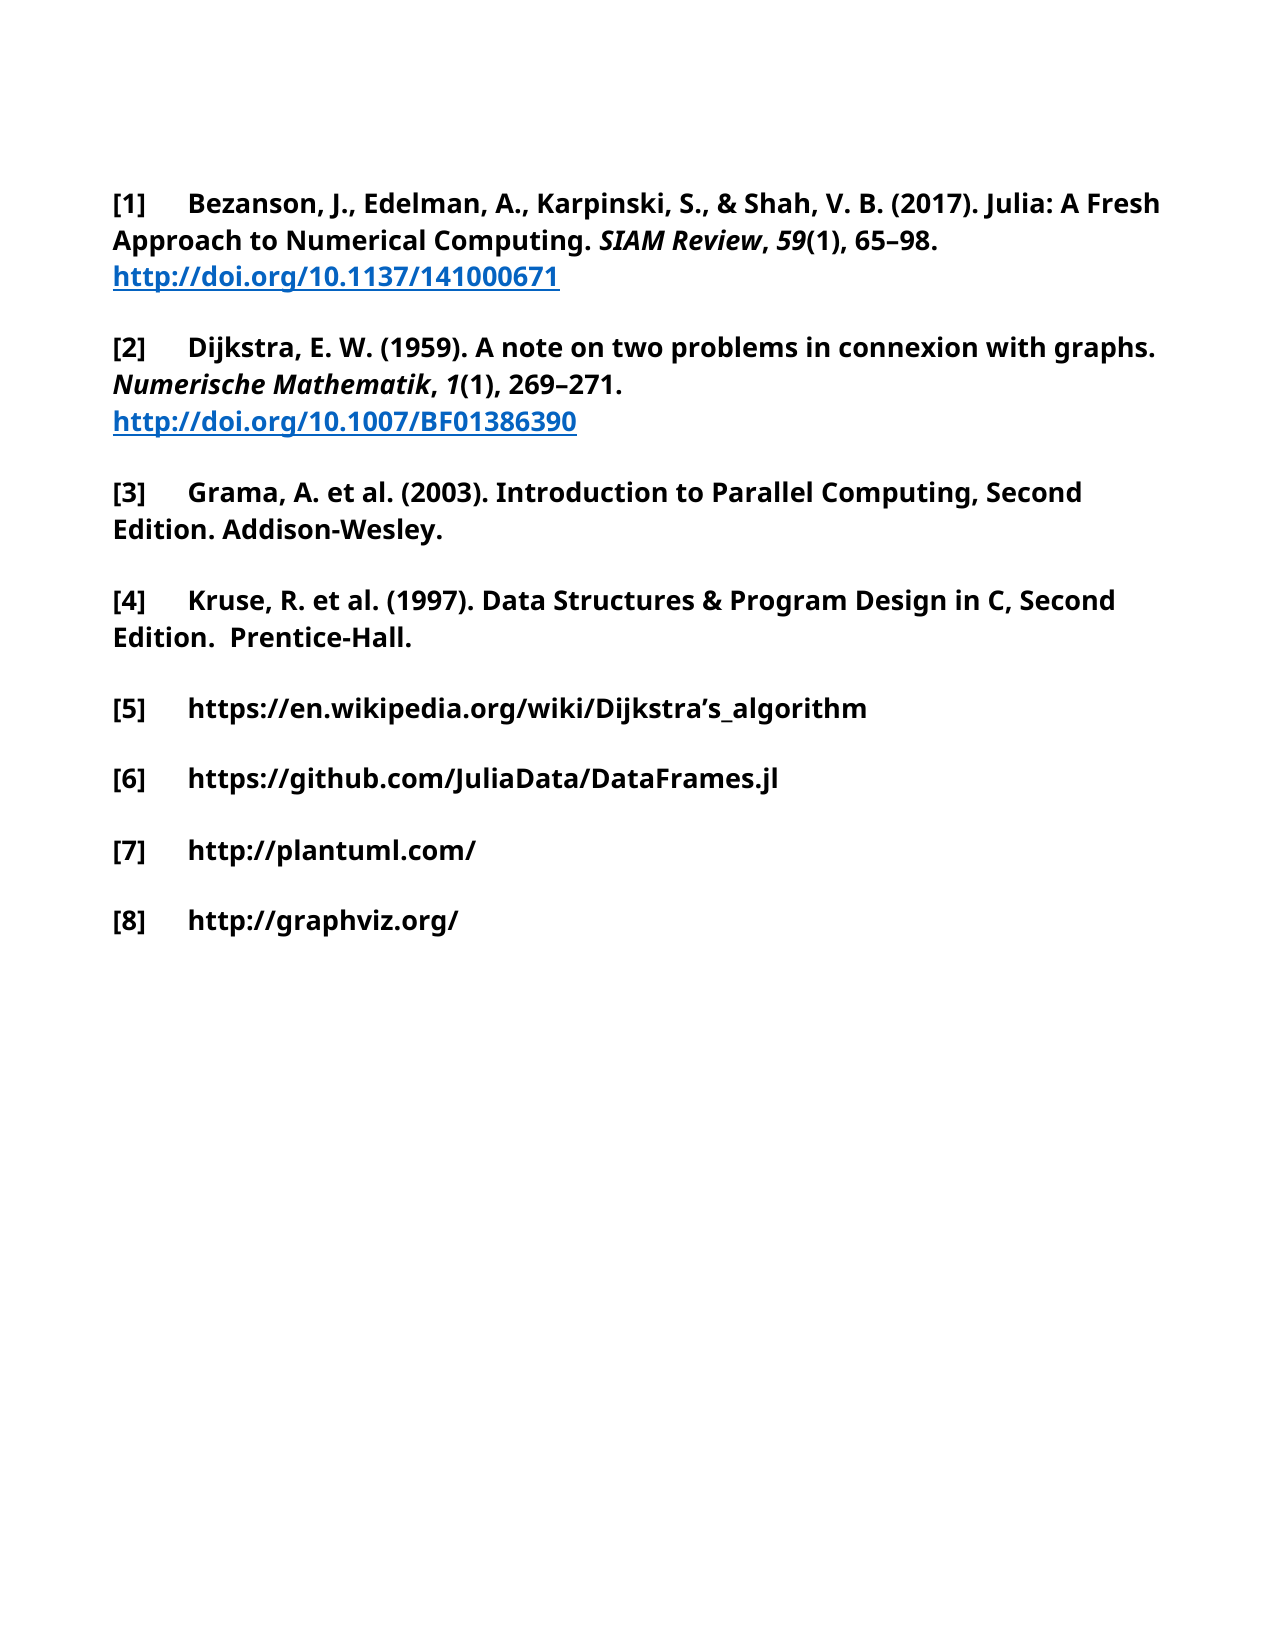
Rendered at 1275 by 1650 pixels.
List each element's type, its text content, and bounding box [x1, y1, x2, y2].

subtitle [7] http://plantuml.com/ [112, 831, 1162, 868]
subtitle [8] http://graphviz.org/ [112, 902, 1162, 939]
subtitle [2] Dijkstra, E. W. (1959). A note on two problems in connexion with graphs. Numerische Mathematik, 1(1), 269–271. [112, 329, 1162, 402]
subtitle http://doi.org/10.1007/BF01386390 [112, 402, 1162, 439]
subtitle [1] Bezanson, J., Edelman, A., Karpinski, S., & Shah, V. B. (2017). Julia: A Fresh Approach to Numerical Computing. SIAM Review, 59(1), 65–98. [112, 184, 1162, 258]
subtitle http://doi.org/10.1137/141000671 [112, 258, 1162, 295]
subtitle [6] https://github.com/JuliaData/DataFrames.jl [112, 760, 1162, 797]
subtitle [5] https://en.wikipedia.org/wiki/Dijkstra’s_algorithm [112, 689, 1162, 726]
subtitle [4] Kruse, R. et al. (1997). Data Structures & Program Design in C, Second Edition. Prentice-Hall. [112, 581, 1162, 655]
subtitle [3] Grama, A. et al. (2003). Introduction to Parallel Computing, Second Edition. Addison-Wesley. [112, 473, 1162, 547]
